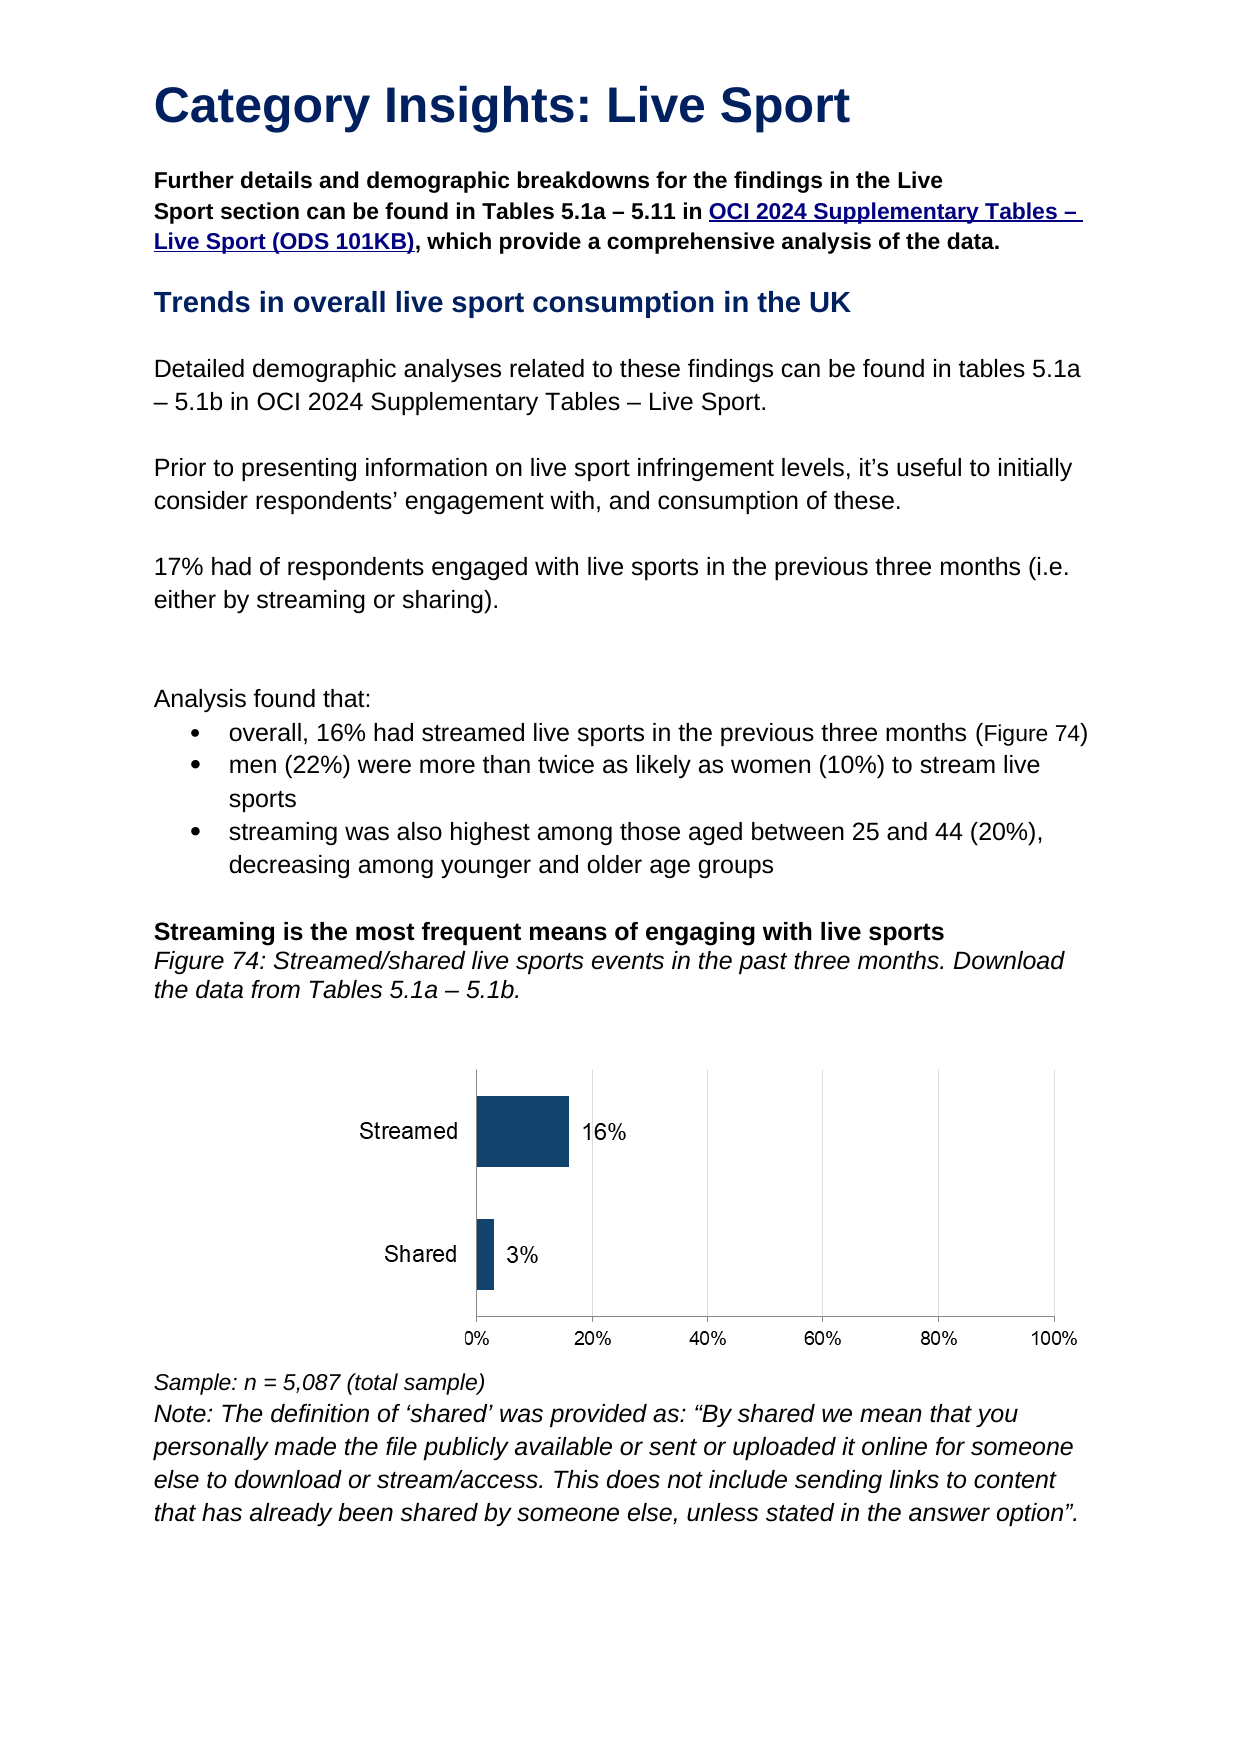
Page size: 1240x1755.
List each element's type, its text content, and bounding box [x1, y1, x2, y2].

text Analysis found that: [153, 684, 1089, 713]
subtitle Streaming is the most frequent means of engaging with live sports [153, 917, 1089, 946]
text Further details and demographic breakdowns for the findings in the Live Sport section can be found in Tables 5.1a – 5.11 in OCI 2024 Supplementary Tables – Live Sport (ODS 101KB), which provide a comprehensive analysis of the data. [153, 167, 1089, 254]
list streaming was also highest among those aged between 25 and 44 (20%), decreasing among younger and older age groups [191, 817, 1089, 878]
list men (22%) were more than twice as likely as women (10%) to stream live sports [191, 751, 1089, 812]
subtitle Category Insights: Live Sport [153, 75, 1089, 132]
list overall, 16% had streamed live sports in the previous three months (Figure 74) [191, 717, 1089, 746]
text Figure 74: Streamed/shared live sports events in the past three months. Download the data from Tables 5.1a – 5.1b. [153, 946, 1089, 1003]
text Prior to presenting information on live sport infringement levels, it’s useful to initially consider respondents’ engagement with, and consumption of these. [153, 453, 1110, 515]
text Detailed demographic analyses related to these findings can be found in tables 5.1a – 5.1b in OCI 2024 Supplementary Tables – Live Sport. [153, 354, 1101, 416]
text Note: The definition of ‘shared’ was provided as: “By shared we mean that you personally made the file publicly available or sent or uploaded it online for someone else to download or stream/access. This does not include sending links to content that has already been shared by someone else, unless stated in the answer option”. [153, 1399, 1089, 1527]
text Sample: n = 5,087 (total sample) [153, 1369, 1089, 1395]
text 17% had of respondents engaged with live sports in the previous three months (i.e. either by streaming or sharing). [153, 552, 1089, 614]
subtitle Trends in overall live sport consumption in the UK [153, 286, 1089, 319]
